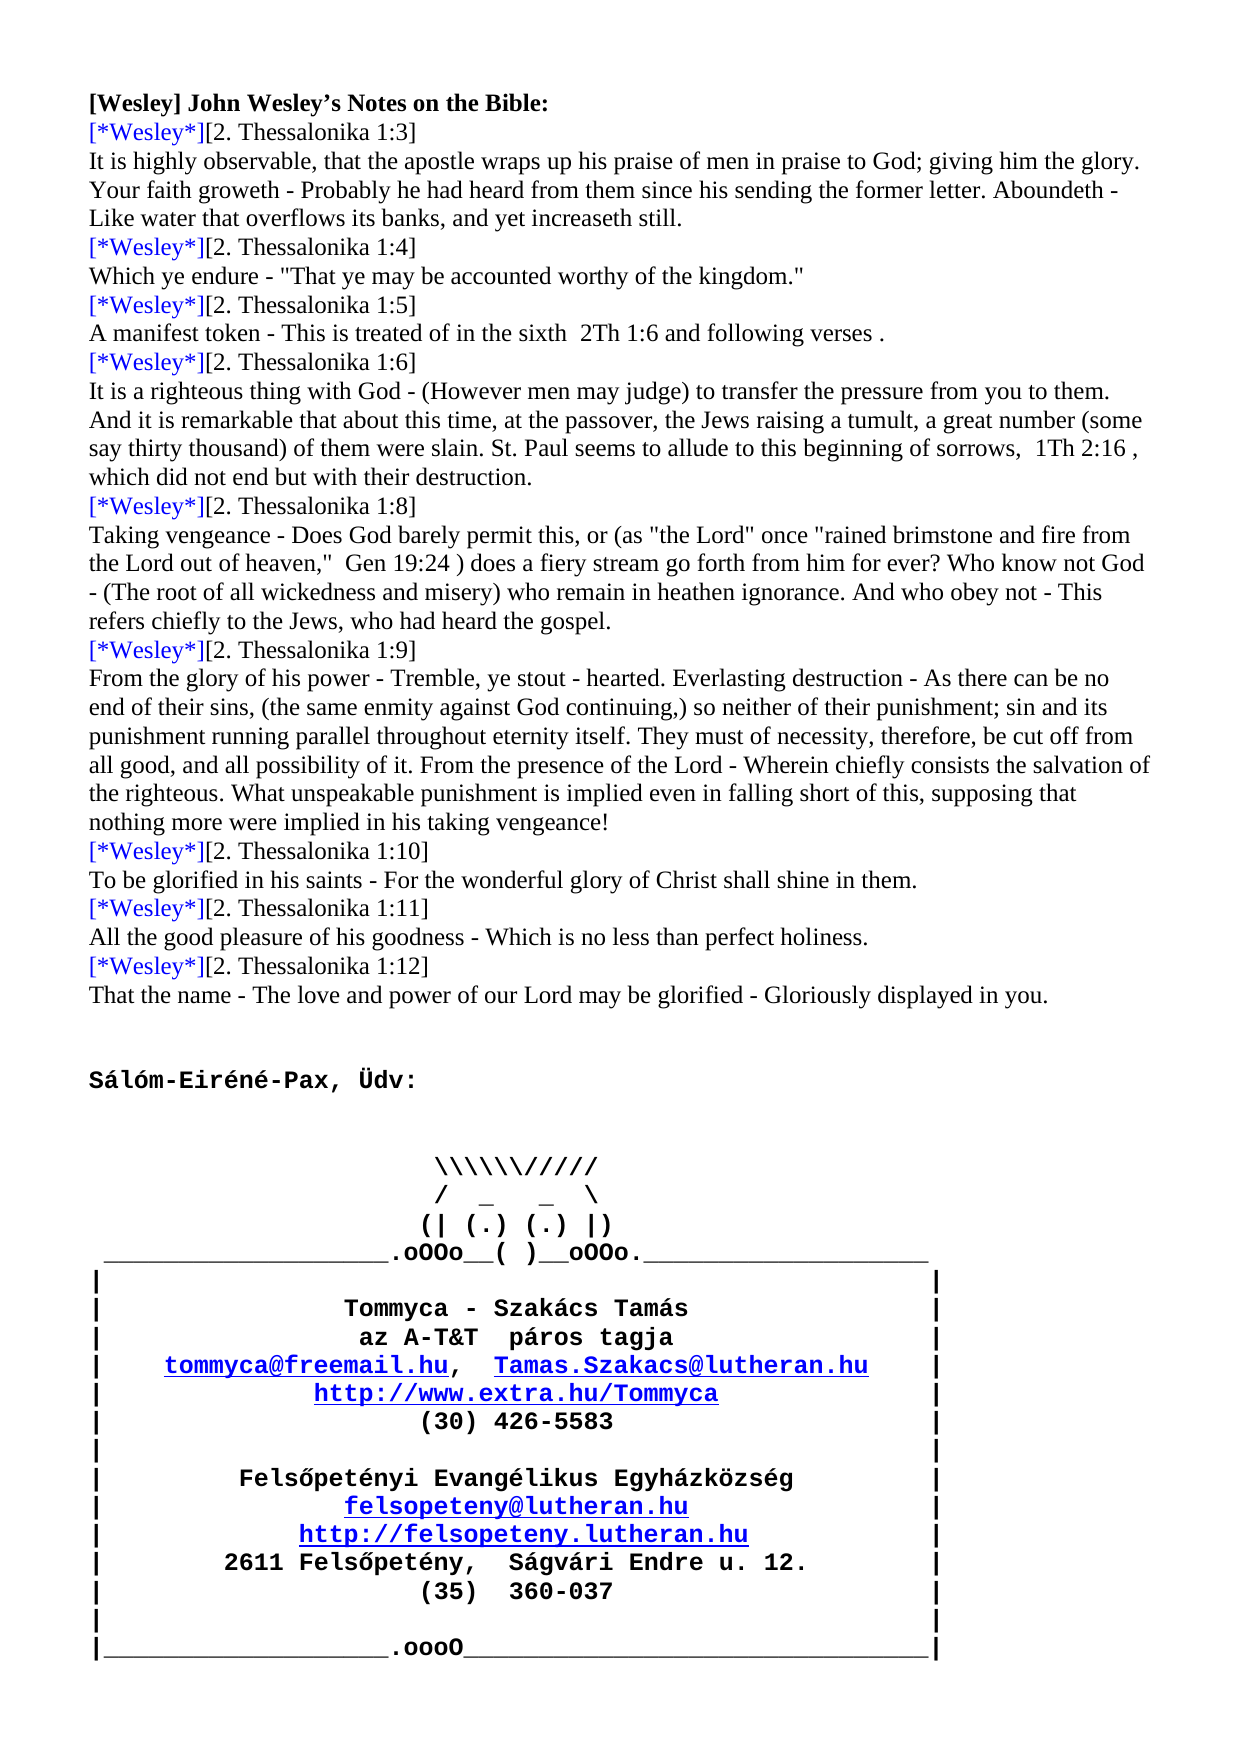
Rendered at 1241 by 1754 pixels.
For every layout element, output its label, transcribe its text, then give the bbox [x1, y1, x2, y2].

text [*Wesley*][2. Thessalonika 1:8] Taking vengeance - Does God barely permit this, or (as "the Lord" once "rained brimstone and fire from the Lord out of heaven," Gen 19:24 ) does a fiery stream go forth from him for ever? Who know not God - (The root of all wickedness and misery) who remain in heathen ignorance. And who obey not - This refers chiefly to the Jews, who had heard the gospel. [88, 491, 1152, 635]
text [Wesley] John Wesley’s Notes on the Bible: [88, 88, 1152, 117]
text [*Wesley*][2. Thessalonika 1:11] All the good pleasure of his goodness - Which is no less than perfect holiness. [88, 893, 1152, 951]
text [*Wesley*][2. Thessalonika 1:9] From the glory of his power - Tremble, ye stout - hearted. Everlasting destruction - As there can be no end of their sins, (the same enmity against God continuing,) so neither of their punishment; sin and its punishment running parallel throughout eternity itself. They must of necessity, therefore, be cut off from all good, and all possibility of it. From the presence of the Lord - Wherein chiefly consists the salvation of the righteous. What unspeakable punishment is implied even in falling short of this, supposing that nothing more were implied in his taking vengeance! [88, 635, 1152, 836]
text [*Wesley*][2. Thessalonika 1:4] Which ye endure - "That ye may be accounted worthy of the kingdom." [88, 232, 1152, 290]
text Sálóm-Eiréné-Pax, Üdv: [88, 1068, 1152, 1096]
text \\\\\\///// / _ _ \ (| (.) (.) |) ___________________.oOOo__( )__oOOo.___________________ | | | Tommyca - Szakács Tamás | | az A-T&T páros tagja | | tommyca@freemail.hu, Tamas.Szakacs@lutheran.hu | | http://www.extra.hu/Tommyca | | (30) 426-5583 | | | | Felsőpetényi Evangélikus Egyházközség | | felsopeteny@lutheran.hu | | http://felsopeteny.lutheran.hu | | 2611 Felsőpetény, Ságvári Endre u. 12. | | (35) 360-037 | | | |___________________.oooO_______________________________| [88, 1155, 1152, 1663]
text [*Wesley*][2. Thessalonika 1:3] It is highly observable, that the apostle wraps up his praise of men in praise to God; giving him the glory. Your faith groweth - Probably he had heard from them since his sending the former letter. Aboundeth - Like water that overflows its banks, and yet increaseth still. [88, 117, 1152, 232]
text [*Wesley*][2. Thessalonika 1:5] A manifest token - This is treated of in the sixth 2Th 1:6 and following verses . [88, 290, 1152, 347]
text [*Wesley*][2. Thessalonika 1:12] That the name - The love and power of our Lord may be glorified - Gloriously displayed in you. [88, 951, 1152, 1008]
text [*Wesley*][2. Thessalonika 1:6] It is a righteous thing with God - (However men may judge) to transfer the pressure from you to them. And it is remarkable that about this time, at the passover, the Jews raising a tumult, a great number (some say thirty thousand) of them were slain. St. Paul seems to allude to this beginning of sorrows, 1Th 2:16 , which did not end but with their destruction. [88, 347, 1152, 491]
text [*Wesley*][2. Thessalonika 1:10] To be glorified in his saints - For the wonderful glory of Christ shall shine in them. [88, 836, 1152, 893]
